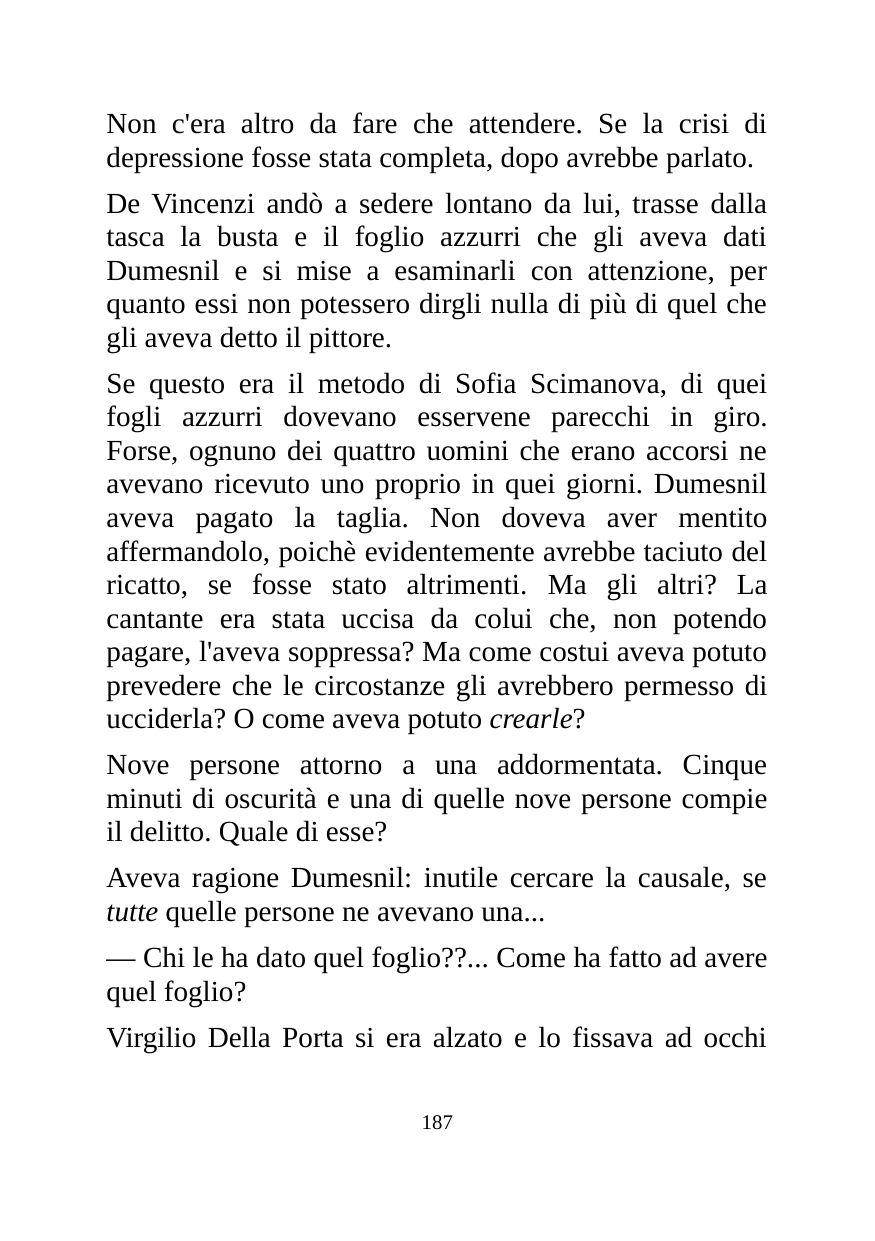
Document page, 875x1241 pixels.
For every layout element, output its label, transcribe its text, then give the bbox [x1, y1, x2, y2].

text Nove persone attorno a una addormentata. Cinque minuti di oscurità e una di quelle nove persone compie il delitto. Quale di esse? [106, 747, 768, 848]
text De Vincenzi andò a sedere lontano da lui, trasse dalla tasca la busta e il foglio azzurri che gli aveva dati Dumesnil e si mise a esaminarli con attenzione, per quanto essi non potessero dirgli nulla di più di quel che gli aveva detto il pittore. [106, 186, 768, 353]
text Aveva ragione Dumesnil: inutile cercare la causale, se tutte quelle persone ne avevano una... [106, 861, 768, 928]
text — Chi le ha dato quel foglio??... Come ha fatto ad avere quel foglio? [106, 940, 768, 1007]
text Se questo era il metodo di Sofia Scimanova, di quei fogli azzurri dovevano esservene parecchi in giro. Forse, ognuno dei quattro uomini che erano accorsi ne avevano ricevuto uno proprio in quei giorni. Dumesnil aveva pagato la taglia. Non doveva aver mentito affermandolo, poichè evidentemente avrebbe taciuto del ricatto, se fosse stato altrimenti. Ma gli altri? La cantante era stata uccisa da colui che, non potendo pagare, l'aveva soppressa? Ma come costui aveva potuto prevedere che le circostanze gli avrebbero permesso di ucciderla? O come aveva potuto crearle? [106, 366, 768, 735]
text Non c'era altro da fare che attendere. Se la crisi di depressione fosse stata completa, dopo avrebbe parlato. [106, 106, 768, 173]
text Virgilio Della Porta si era alzato e lo fissava ad occhi [106, 1020, 768, 1053]
